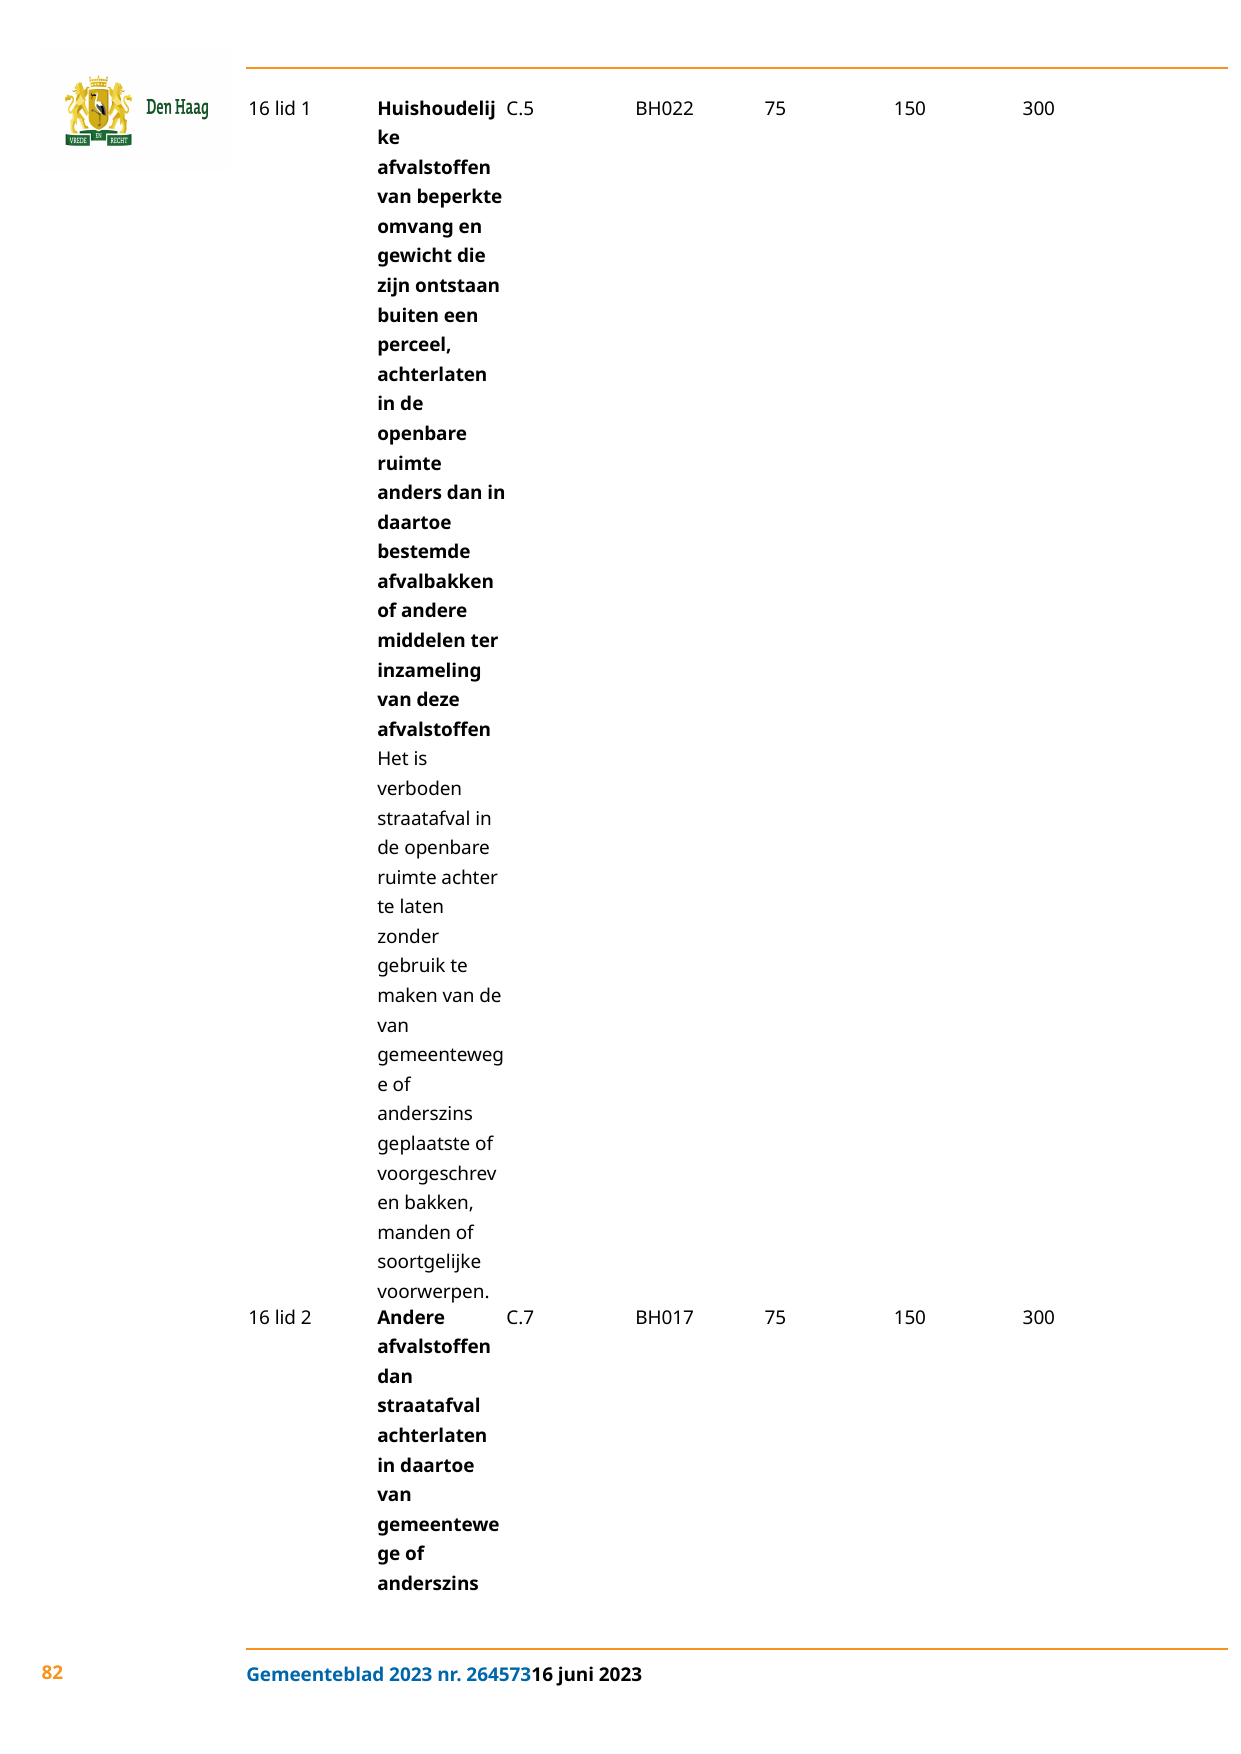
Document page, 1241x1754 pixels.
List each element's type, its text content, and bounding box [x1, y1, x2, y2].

table_cell 75 [764, 1304, 893, 1596]
table_cell BH017 [635, 1304, 764, 1596]
table_cell Huishoudelijke afvalstoffen van beperkte omvang en gewicht die zijn ontstaan buiten een perceel, achterlaten in de openbare ruimte anders dan in daartoe bestemde afvalbakken of andere middelen ter inzameling van deze afvalstoffen Het is verboden straatafval in de openbare ruimte achter te laten zonder gebruik te maken van de van gemeentewege of anderszins geplaatste of voorgeschreven bakken, manden of soortgelijke voorwerpen. [377, 95, 506, 1304]
picture [41, 47, 231, 172]
table_cell 16 lid 2 [248, 1304, 377, 1596]
table_cell BH022 [635, 95, 764, 1304]
table_cell C.7 [506, 1304, 635, 1596]
table_cell 150 [894, 1304, 1022, 1596]
table_cell 16 lid 1 [248, 95, 377, 1304]
table_cell 75 [764, 95, 893, 1304]
table_cell 300 [1023, 95, 1152, 1304]
table_cell Andere afvalstoffen dan straatafval achterlaten in daartoe van gemeentewege of anderszins [377, 1304, 506, 1596]
table_cell 150 [894, 95, 1022, 1304]
table_cell 300 [1023, 1304, 1152, 1596]
table_cell C.5 [506, 95, 635, 1304]
